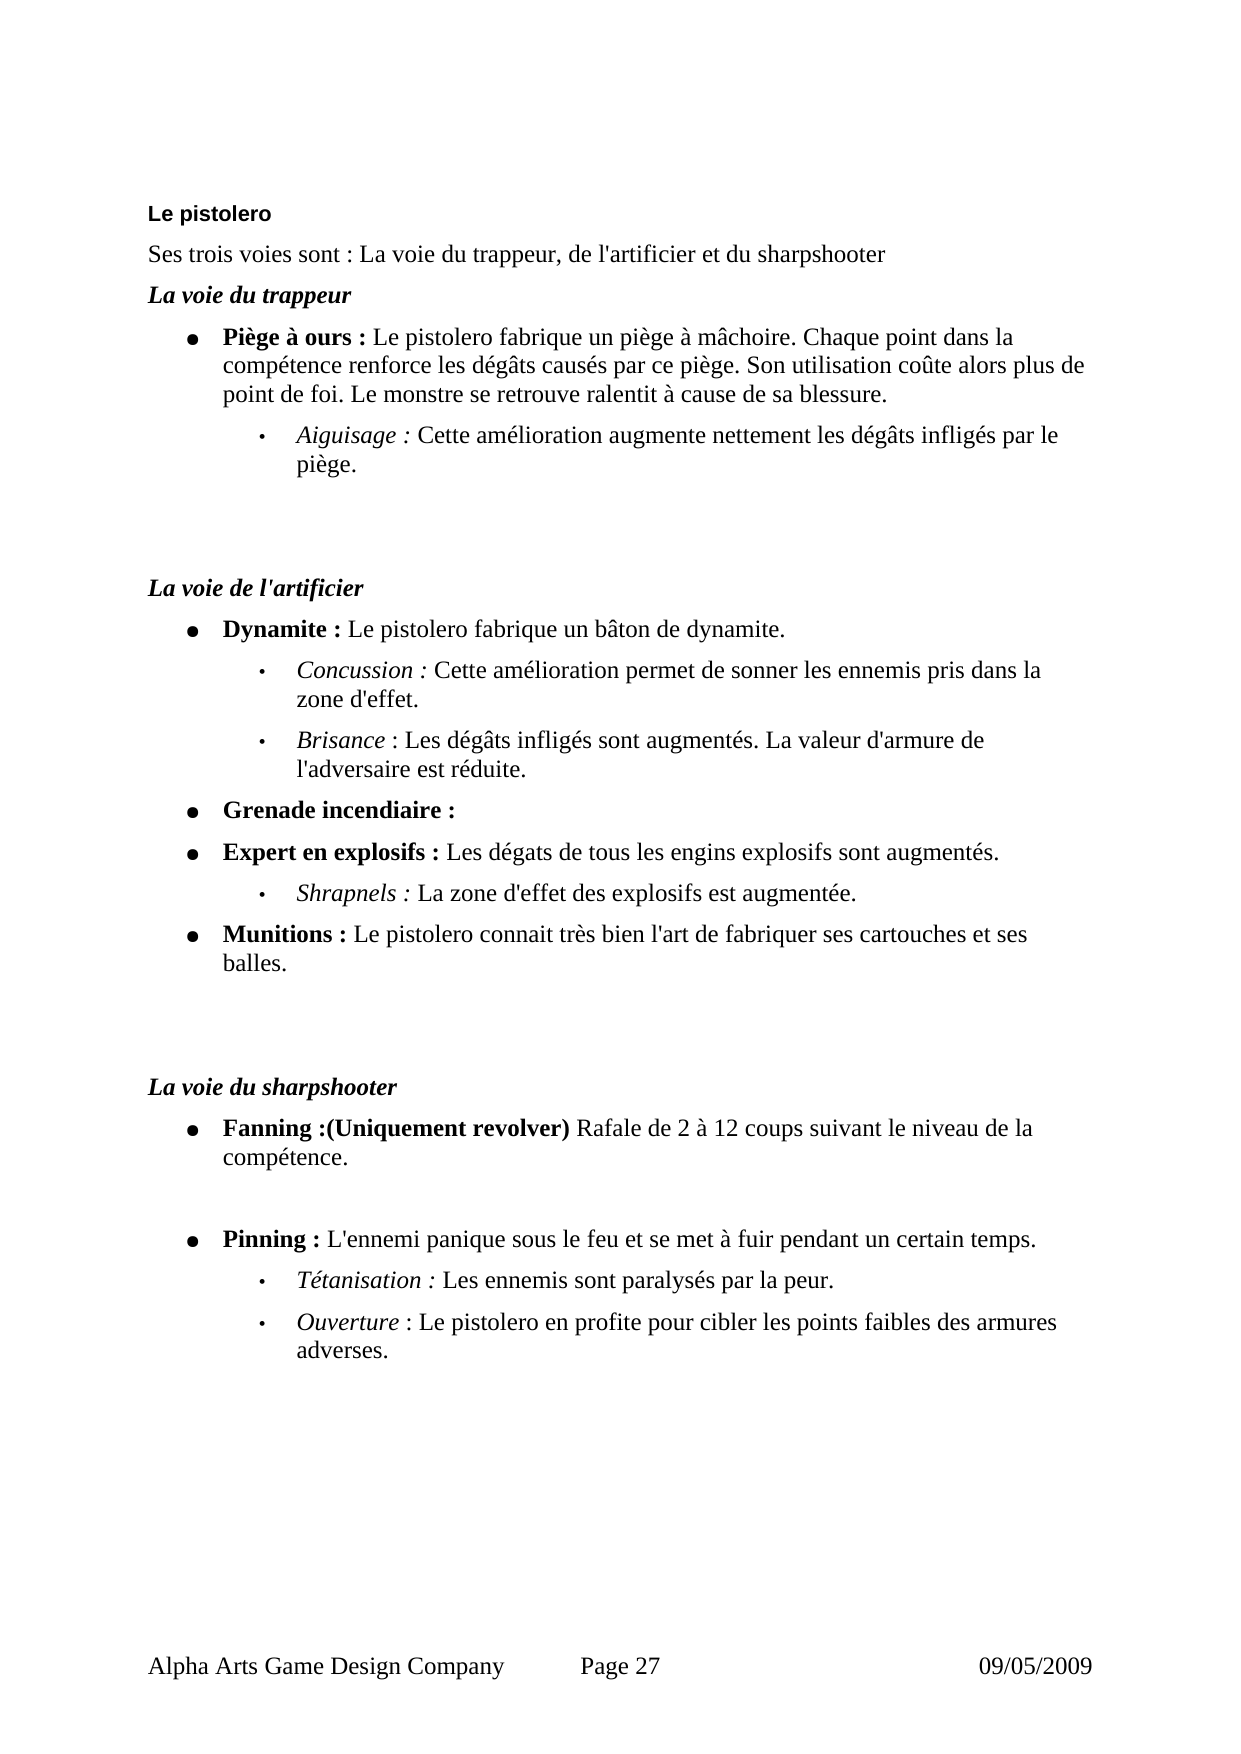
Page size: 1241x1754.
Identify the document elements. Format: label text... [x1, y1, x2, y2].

list Fanning :(Uniquement revolver) Rafale de 2 à 12 coups suivant le niveau de la compétence. [185, 1113, 1092, 1170]
list Shrapnels : La zone d'effet des explosifs est augmentée. [259, 878, 1092, 907]
list Grenade incendiaire : [185, 795, 1092, 824]
text La voie du trappeur [148, 280, 1092, 309]
list Aiguisage : Cette amélioration augmente nettement les dégâts infligés par le piège. [259, 420, 1092, 478]
subtitle Le pistolero [148, 201, 1092, 227]
list Pinning : L'ennemi panique sous le feu et se met à fuir pendant un certain temps. [185, 1224, 1092, 1253]
list Ouverture : Le pistolero en profite pour cibler les points faibles des armures adverses. [259, 1307, 1092, 1364]
text La voie de l'artificier [148, 573, 1092, 602]
list Piège à ours : Le pistolero fabrique un piège à mâchoire. Chaque point dans la compétence renforce les dégâts causés par ce piège. Son utilisation coûte alors plus de point de foi. Le monstre se retrouve ralentit à cause de sa blessure. [185, 322, 1092, 408]
list Expert en explosifs : Les dégats de tous les engins explosifs sont augmentés. [185, 837, 1092, 865]
text La voie du sharpshooter [148, 1072, 1092, 1100]
list Tétanisation : Les ennemis sont paralysés par la peur. [259, 1265, 1092, 1294]
list Brisance : Les dégâts infligés sont augmentés. La valeur d'armure de l'adversaire est réduite. [259, 725, 1092, 783]
list Dynamite : Le pistolero fabrique un bâton de dynamite. [185, 614, 1092, 643]
list Concussion : Cette amélioration permet de sonner les ennemis pris dans la zone d'effet. [259, 655, 1092, 713]
text Ses trois voies sont : La voie du trappeur, de l'artificier et du sharpshooter [148, 239, 1092, 268]
list Munitions : Le pistolero connait très bien l'art de fabriquer ses cartouches et ses balles. [185, 919, 1092, 977]
